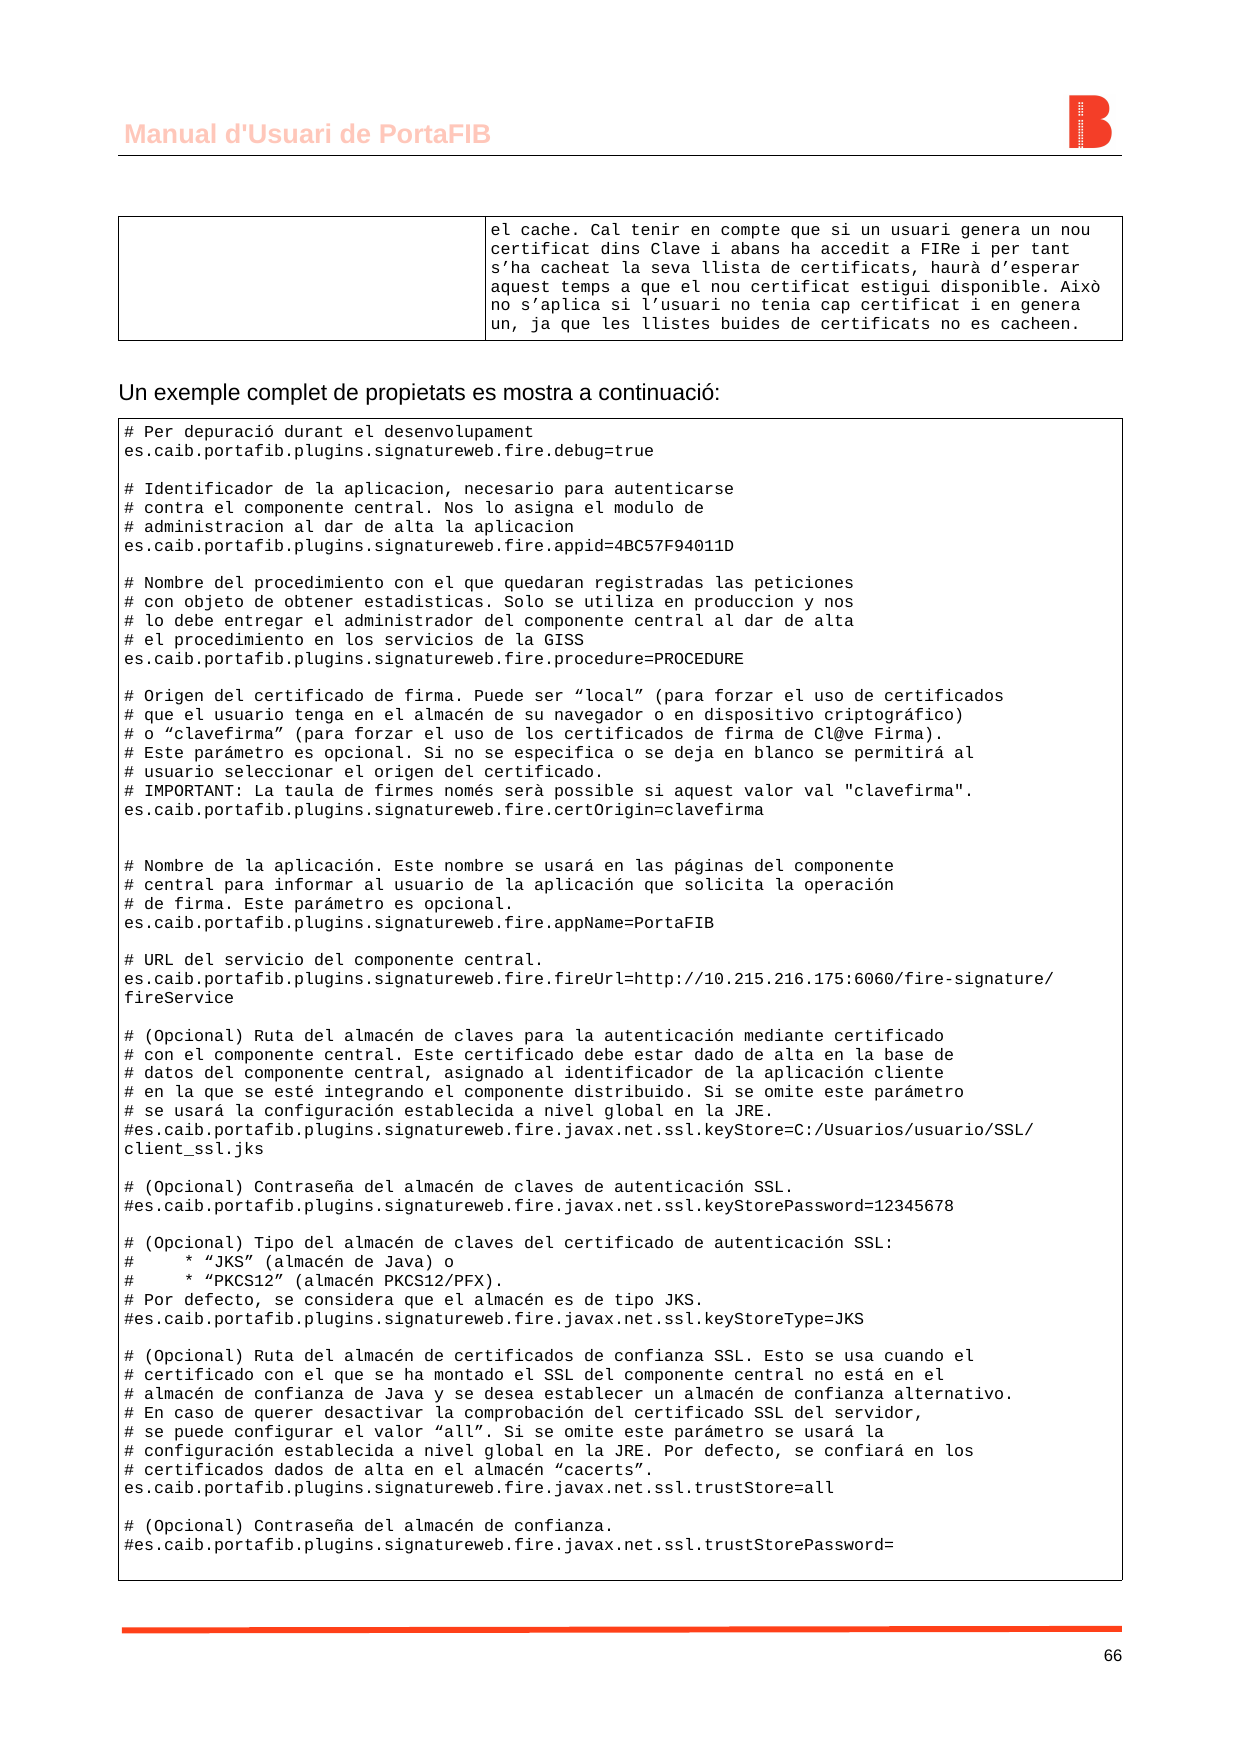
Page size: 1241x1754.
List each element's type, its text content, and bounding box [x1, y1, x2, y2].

table_header # Per depuració durant el desenvolupament es.caib.portafib.plugins.signatureweb.fire.debug=true # Identificador de la aplicacion, necesario para autenticarse # contra el componente central. Nos lo asigna el modulo de # administracion al dar de alta la aplicacion es.caib.portafib.plugins.signatureweb.fire.appid=4BC57F94011D # Nombre del procedimiento con el que quedaran registradas las peticiones # con objeto de obtener estadisticas. Solo se utiliza en produccion y nos # lo debe entregar el administrador del componente central al dar de alta # el procedimiento en los servicios de la GISS es.caib.portafib.plugins.signatureweb.fire.procedure=PROCEDURE # Origen del certificado de firma. Puede ser “local” (para forzar el uso de certificados # que el usuario tenga en el almacén de su navegador o en dispositivo criptográfico) # o “clavefirma” (para forzar el uso de los certificados de firma de Cl@ve Firma). # Este parámetro es opcional. Si no se especifica o se deja en blanco se permitirá al # usuario seleccionar el origen del certificado. # IMPORTANT: La taula de firmes només serà possible si aquest valor val "clavefirma". es.caib.portafib.plugins.signatureweb.fire.certOrigin=clavefirma # Nombre de la aplicación. Este nombre se usará en las páginas del componente # central para informar al usuario de la aplicación que solicita la operación # de firma. Este parámetro es opcional. es.caib.portafib.plugins.signatureweb.fire.appName=PortaFIB # URL del servicio del componente central. es.caib.portafib.plugins.signatureweb.fire.fireUrl=http://10.215.216.175:6060/fire-signature/fireService # (Opcional) Ruta del almacén de claves para la autenticación mediante certificado # con el componente central. Este certificado debe estar dado de alta en la base de # datos del componente central, asignado al identificador de la aplicación cliente # en la que se esté integrando el componente distribuido. Si se omite este parámetro # se usará la configuración establecida a nivel global en la JRE. #es.caib.portafib.plugins.signatureweb.fire.javax.net.ssl.keyStore=C:/Usuarios/usuario/SSL/client_ssl.jks # (Opcional) Contraseña del almacén de claves de autenticación SSL. #es.caib.portafib.plugins.signatureweb.fire.javax.net.ssl.keyStorePassword=12345678 # (Opcional) Tipo del almacén de claves del certificado de autenticación SSL: # * “JKS” (almacén de Java) o # * “PKCS12” (almacén PKCS12/PFX). # Por defecto, se considera que el almacén es de tipo JKS. #es.caib.portafib.plugins.signatureweb.fire.javax.net.ssl.keyStoreType=JKS # (Opcional) Ruta del almacén de certificados de confianza SSL. Esto se usa cuando el # certificado con el que se ha montado el SSL del componente central no está en el # almacén de confianza de Java y se desea establecer un almacén de confianza alternativo. # En caso de querer desactivar la comprobación del certificado SSL del servidor, # se puede configurar el valor “all”. Si se omite este parámetro se usará la # configuración establecida a nivel global en la JRE. Por defecto, se confiará en los # certificados dados de alta en el almacén “cacerts”. es.caib.portafib.plugins.signatureweb.fire.javax.net.ssl.trustStore=all # (Opcional) Contraseña del almacén de confianza. #es.caib.portafib.plugins.signatureweb.fire.javax.net.ssl.trustStorePassword= [119, 419, 1122, 1580]
table_cell [119, 217, 485, 340]
table_cell el cache. Cal tenir en compte que si un usuari genera un nou certificat dins Clave i abans ha accedit a FIRe i per tant s’ha cacheat la seva llista de certificats, haurà d’esperar aquest temps a que el nou certificat estigui disponible. Això no s’aplica si l’usuari no tenia cap certificat i en genera un, ja que les llistes buides de certificats no es cacheen. [486, 217, 1122, 340]
text Un exemple complet de propietats es mostra a continuació: [118, 379, 1122, 406]
picture [1063, 94, 1117, 150]
